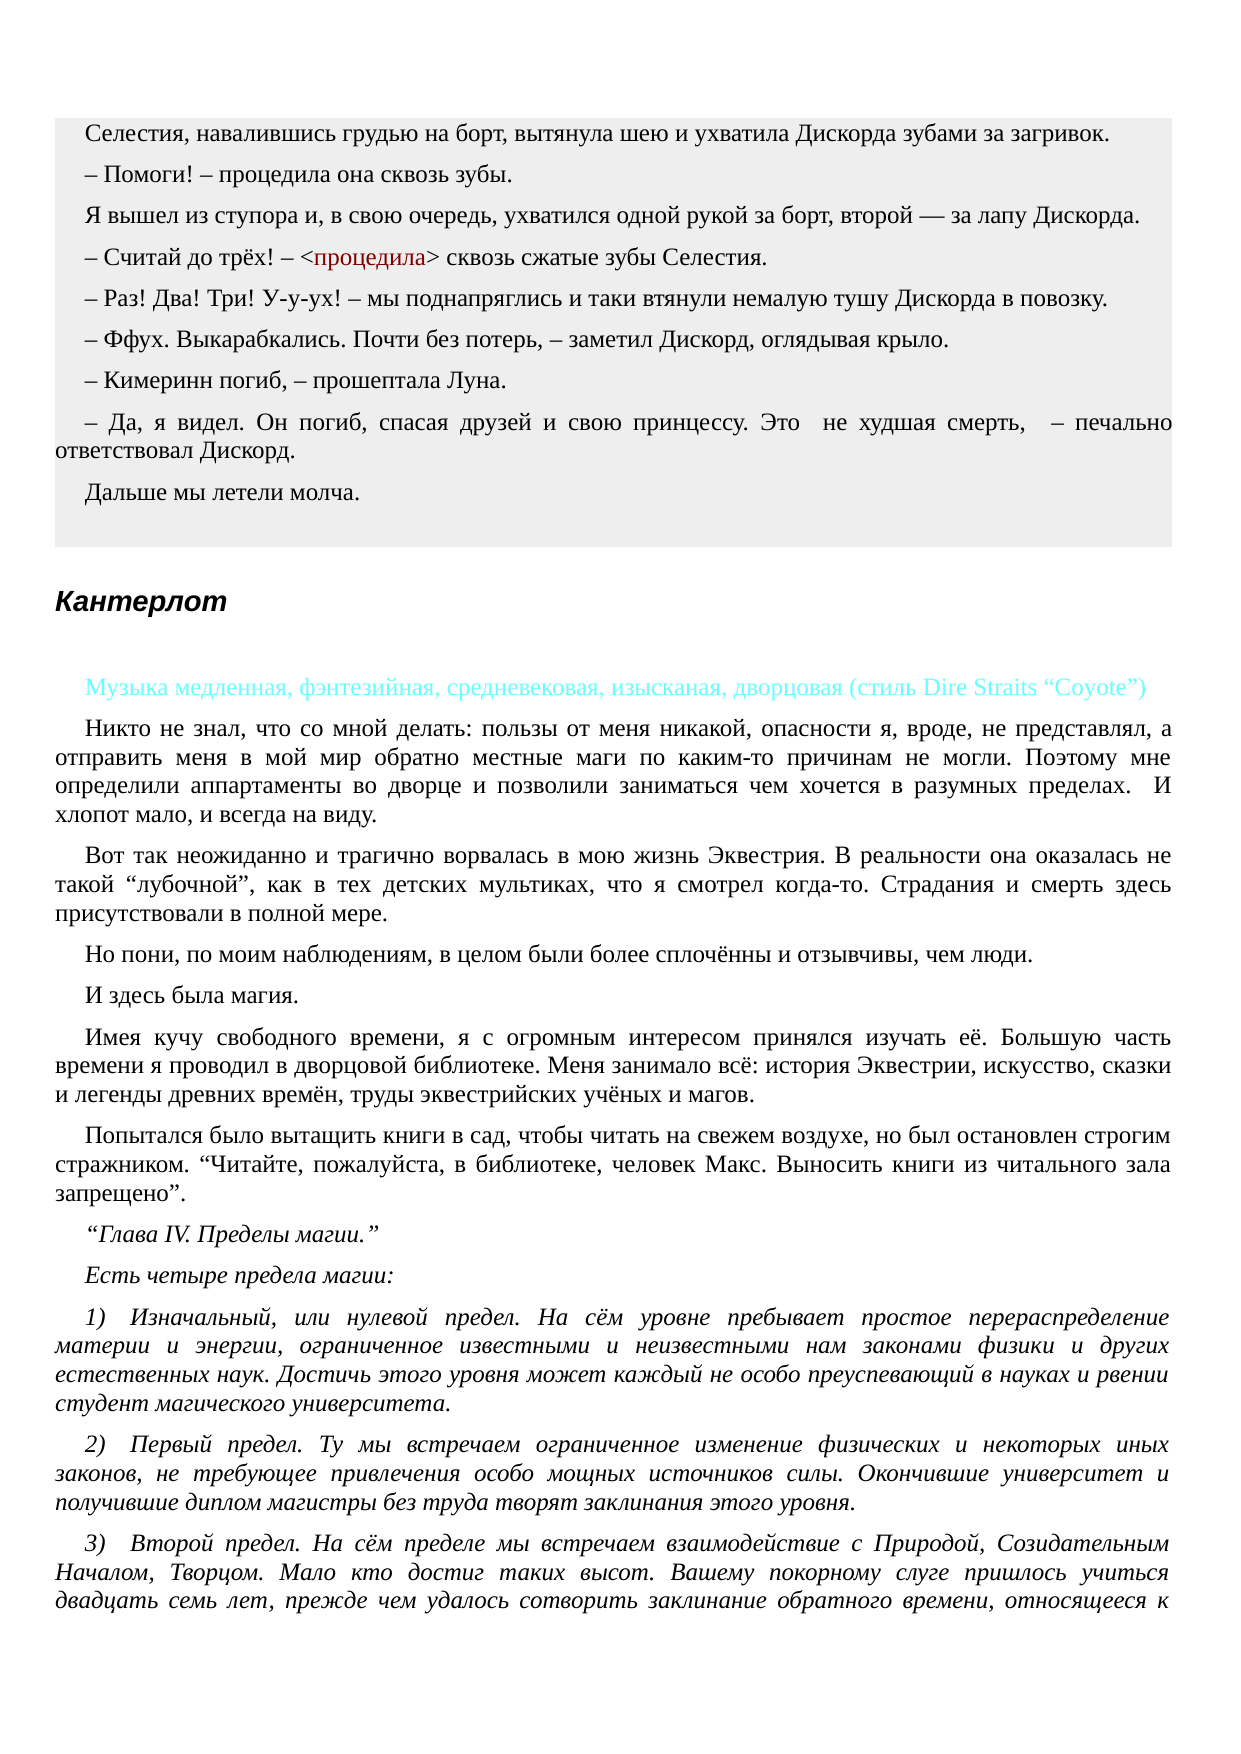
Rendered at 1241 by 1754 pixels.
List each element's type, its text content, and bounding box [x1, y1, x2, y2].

list Изначальный, или нулевой предел. На сём уровне пребывает простое перераспределение материи и энергии, ограниченное известными и неизвестными нам законами физики и других естественных наук. Достичь этого уровня может каждый не особо преуспевающий в науках и рвении студент магического университета. [55, 1302, 1172, 1417]
text “Глава IV. Пределы магии.” [55, 1219, 1172, 1248]
text Но пони, по моим наблюдениям, в целом были более сплочённы и отзывчивы, чем люди. [55, 939, 1172, 968]
list Второй предел. На сём пределе мы встречаем взаимодействие с Природой, Созидательным Началом, Творцом. Мало кто достиг таких высот. Вашему покорному слуге пришлось учиться двадцать семь лет, прежде чем удалось сотворить заклинание обратного времени, относящееся к [55, 1528, 1172, 1614]
text Селестия, навалившись грудью на борт, вытянула шею и ухватила Дискорда зубами за загривок. [55, 118, 1172, 147]
list Первый предел. Ту мы встречаем ограниченное изменение физических и некоторых иных законов, не требующее привлечения особо мощных источников силы. Окончившие университет и получившие диплом магистры без труда творят заклинания этого уровня. [55, 1429, 1172, 1515]
text И здесь была магия. [55, 980, 1172, 1009]
text Вот так неожиданно и трагично ворвалась в мою жизнь Эквестрия. В реальности она оказалась не такой “лубочной”, как в тех детских мультиках, что я смотрел когда-то. Страдания и смерть здесь присутствовали в полной мере. [55, 840, 1172, 927]
text Попытался было вытащить книги в сад, чтобы читать на свежем воздухе, но был остановлен строгим стражником. “Читайте, пожалуйста, в библиотеке, человек Макс. Выносить книги из читального зала запрещено”. [55, 1120, 1172, 1207]
text – Кимеринн погиб, – прошептала Луна. [55, 366, 1172, 394]
text – Ффух. Выкарабкались. Почти без потерь, – заметил Дискорд, оглядывая крыло. [55, 324, 1172, 353]
text Музыка медленная, фэнтезийная, средневековая, изысканая, дворцовая (стиль Dire Straits “Coyote”) [55, 672, 1172, 700]
text Дальше мы летели молча. [55, 477, 1172, 506]
text – Да, я видел. Он погиб, спасая друзей и свою принцессу. Это не худшая смерть, – печально ответствовал Дискорд. [55, 407, 1172, 464]
text Есть четыре предела магии: [55, 1260, 1172, 1289]
text Никто не знал, что со мной делать: пользы от меня никакой, опасности я, вроде, не представлял, а отправить меня в мой мир обратно местные маги по каким-то причинам не могли. Поэтому мне определили аппартаменты во дворце и позволили заниматься чем хочется в разумных пределах. И хлопот мало, и всегда на виду. [55, 713, 1172, 828]
text – Раз! Два! Три! У-у-ух! – мы поднапряглись и таки втянули немалую тушу Дискорда в повозку. [55, 283, 1172, 312]
text – Помоги! – процедила она сквозь зубы. [55, 159, 1172, 188]
text Я вышел из ступора и, в свою очередь, ухватился одной рукой за борт, второй — за лапу Дискорда. [55, 201, 1172, 229]
text – Считай до трёх! – <процедила> сквозь сжатые зубы Селестия. [55, 242, 1172, 271]
text Имея кучу свободного времени, я с огромным интересом принялся изучать её. Большую часть времени я проводил в дворцовой библиотеке. Меня занимало всё: история Эквестрии, искусство, сказки и легенды древних времён, труды эквестрийских учёных и магов. [55, 1022, 1172, 1108]
subtitle Кантерлот [55, 584, 1172, 618]
